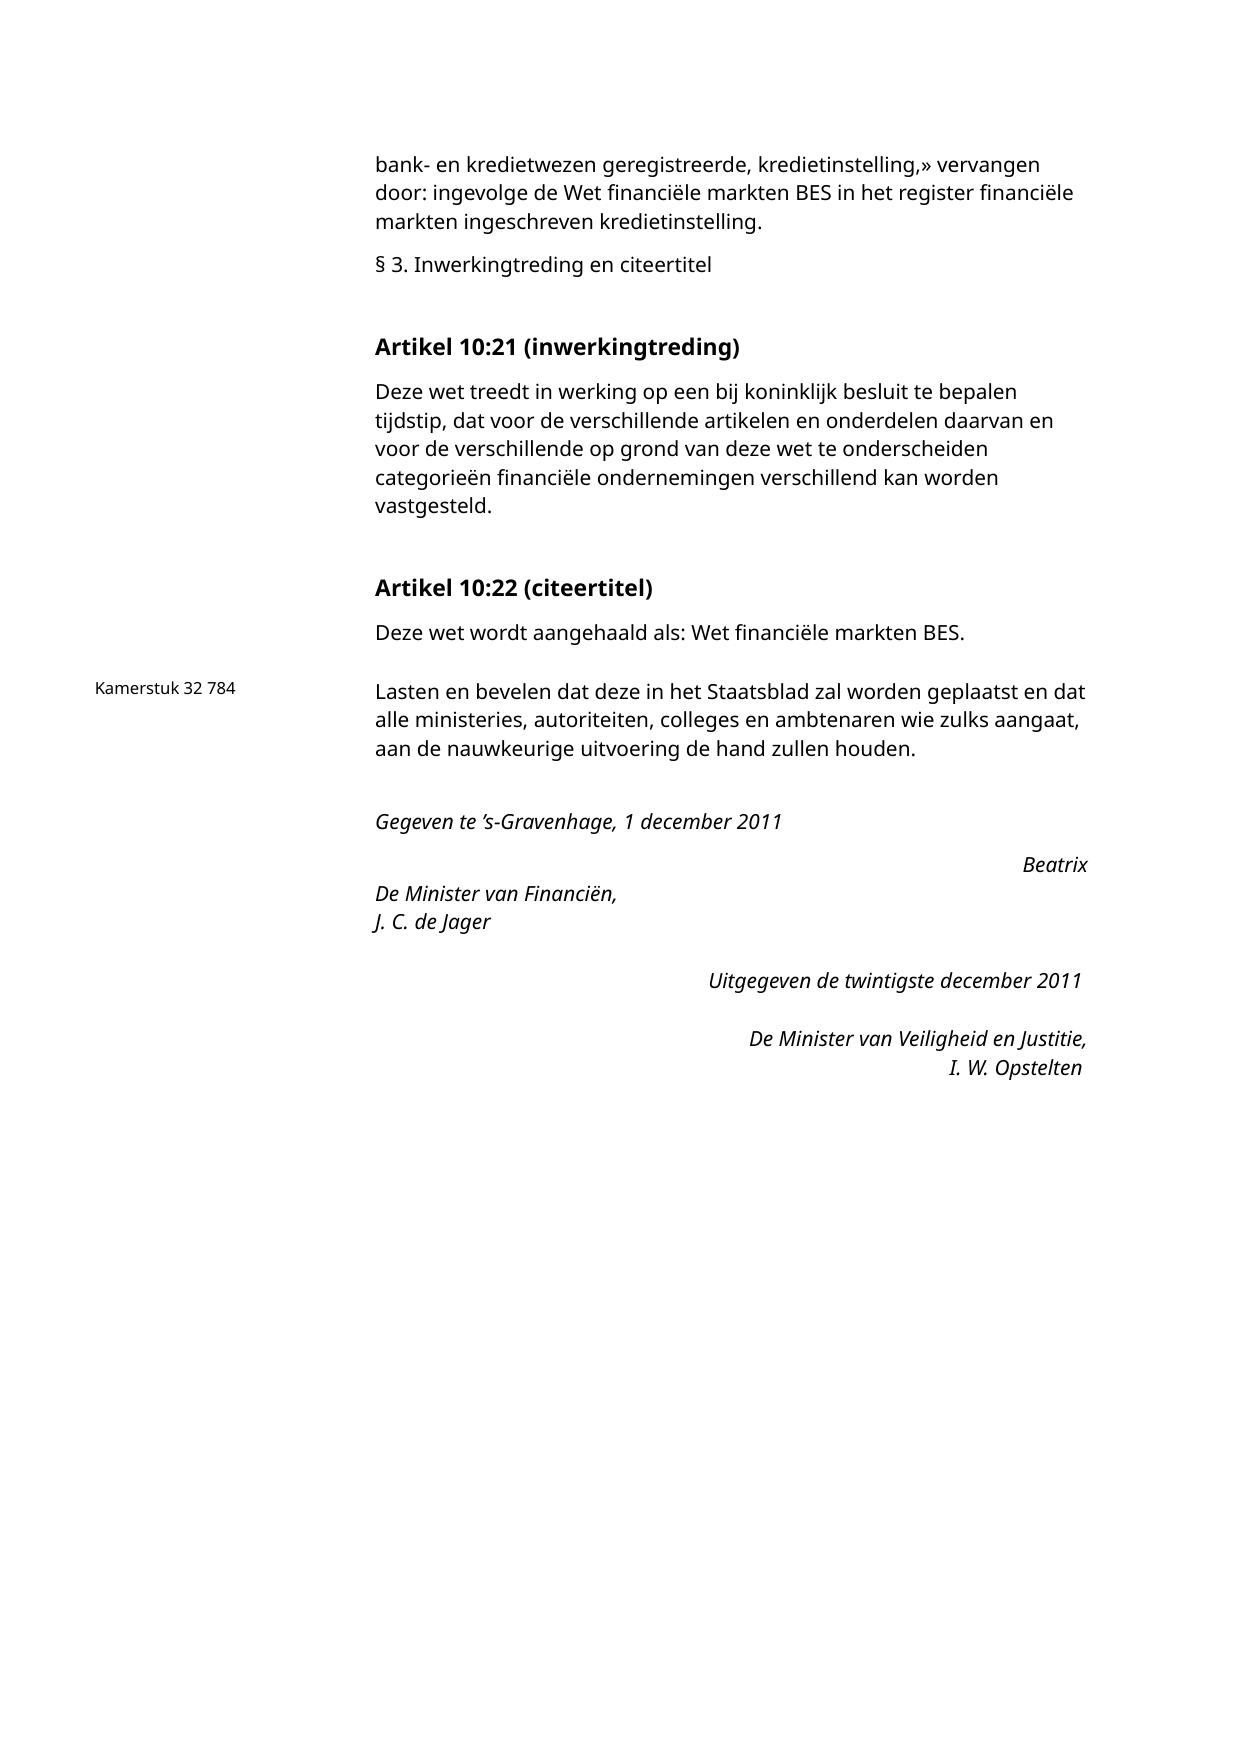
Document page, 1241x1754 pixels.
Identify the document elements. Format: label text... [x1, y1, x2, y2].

text Beatrix [375, 851, 1090, 879]
subtitle Artikel 10:21 (inwerkingtreding) [375, 331, 1090, 362]
text Lasten en bevelen dat deze in het Staatsblad zal worden geplaatst en dat alle ministeries, autoriteiten, colleges en ambtenaren wie zulks aangaat, aan de nauwkeurige uitvoering de hand zullen houden. [375, 677, 1090, 762]
text Deze wet treedt in werking op een bij koninklijk besluit te bepalen tijdstip, dat voor de verschillende artikelen en onderdelen daarvan en voor de verschillende op grond van deze wet te onderscheiden categorieën financiële ondernemingen verschillend kan worden vastgesteld. [375, 377, 1090, 520]
text De Minister van Financiën, [375, 879, 1090, 907]
text Deze wet wordt aangehaald als: Wet financiële markten BES. [375, 618, 1090, 647]
text bank- en kredietwezen geregistreerde, kredietinstelling,» vervangen door: ingevolge de Wet financiële markten BES in het register financiële markten ingeschreven kredietinstelling. [375, 150, 1090, 235]
subtitle Artikel 10:22 (citeertitel) [375, 572, 1090, 603]
text J. C. de Jager [375, 907, 1090, 936]
text Uitgegeven de twintigste december 2011 [375, 966, 1090, 994]
subtitle § 3. Inwerkingtreding en citeertitel [375, 250, 1090, 279]
text Gegeven te ’s-Gravenhage, 1 december 2011 [375, 807, 1090, 836]
text Kamerstuk 32 784 [94, 677, 328, 699]
text De Minister van Veiligheid en Justitie, [375, 1024, 1090, 1053]
text I. W. Opstelten [375, 1053, 1090, 1081]
